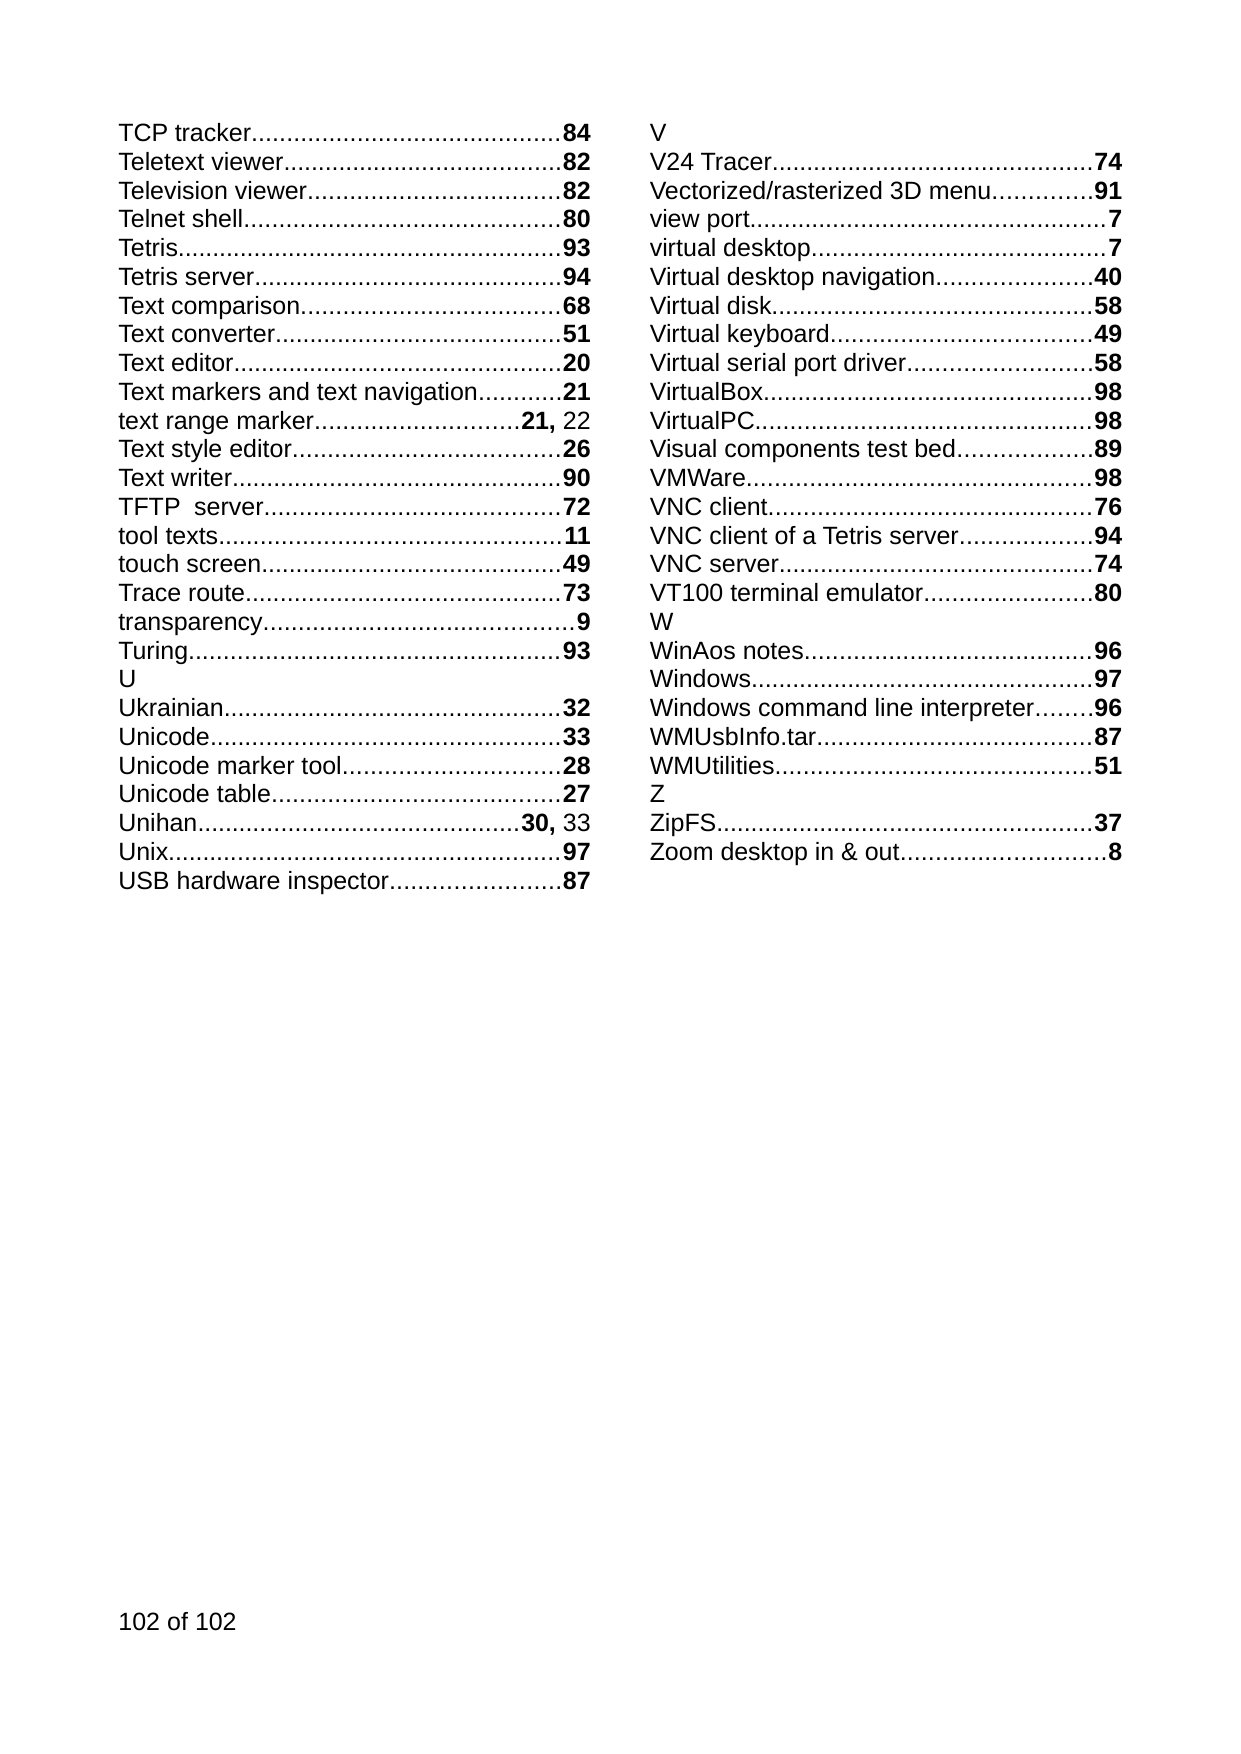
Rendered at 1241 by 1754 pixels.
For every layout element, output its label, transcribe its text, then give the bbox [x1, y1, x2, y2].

text TFTP server 72 [118, 492, 591, 521]
text transparency 9 [118, 607, 591, 636]
text tool texts 11 [118, 521, 591, 549]
text WMUsbInfo.tar 87 [649, 722, 1122, 751]
text Ukrainian 32 [118, 693, 591, 722]
text VMWare 98 [649, 463, 1122, 492]
text V [649, 118, 1122, 147]
text Virtual keyboard 49 [649, 319, 1122, 348]
text Tetris 93 [118, 233, 591, 262]
text Unicode 33 [118, 722, 591, 751]
text V24 Tracer 74 [649, 147, 1122, 176]
text Windows 97 [649, 664, 1122, 693]
text Unix 97 [118, 837, 591, 866]
text touch screen 49 [118, 549, 591, 578]
text Text comparison 68 [118, 291, 591, 319]
text Unicode table 27 [118, 779, 591, 808]
text VNC client 76 [649, 492, 1122, 521]
text TCP tracker 84 [118, 118, 591, 147]
text Tetris server 94 [118, 262, 591, 291]
text VNC server 74 [649, 549, 1122, 578]
text VirtualPC 98 [649, 406, 1122, 434]
text WMUtilities 51 [649, 751, 1122, 779]
text view port 7 [649, 204, 1122, 233]
text Zoom desktop in & out 8 [649, 837, 1122, 866]
text Text style editor 26 [118, 434, 591, 463]
text Unicode marker tool 28 [118, 751, 591, 779]
text Z [649, 779, 1122, 808]
text VT100 terminal emulator 80 [649, 578, 1122, 607]
text text range marker 21, 22 [118, 406, 591, 434]
text Turing 93 [118, 636, 591, 664]
text ZipFS 37 [649, 808, 1122, 837]
text VNC client of a Tetris server 94 [649, 521, 1122, 549]
text VirtualBox 98 [649, 377, 1122, 406]
text WinAos notes 96 [649, 636, 1122, 664]
text Text markers and text navigation 21 [118, 377, 591, 406]
text Text converter 51 [118, 319, 591, 348]
text Vectorized/rasterized 3D menu 91 [649, 176, 1122, 204]
text Trace route 73 [118, 578, 591, 607]
text Unihan 30, 33 [118, 808, 591, 837]
text Visual components test bed 89 [649, 434, 1122, 463]
text Windows command line interpreter 96 [649, 693, 1122, 722]
text U [118, 664, 591, 693]
text Virtual serial port driver 58 [649, 348, 1122, 377]
text Text editor 20 [118, 348, 591, 377]
text Telnet shell 80 [118, 204, 591, 233]
text USB hardware inspector 87 [118, 866, 591, 894]
text Text writer 90 [118, 463, 591, 492]
text Virtual desktop navigation 40 [649, 262, 1122, 291]
text virtual desktop 7 [649, 233, 1122, 262]
text Virtual disk 58 [649, 291, 1122, 319]
text W [649, 607, 1122, 636]
text Television viewer 82 [118, 176, 591, 204]
text Teletext viewer 82 [118, 147, 591, 176]
